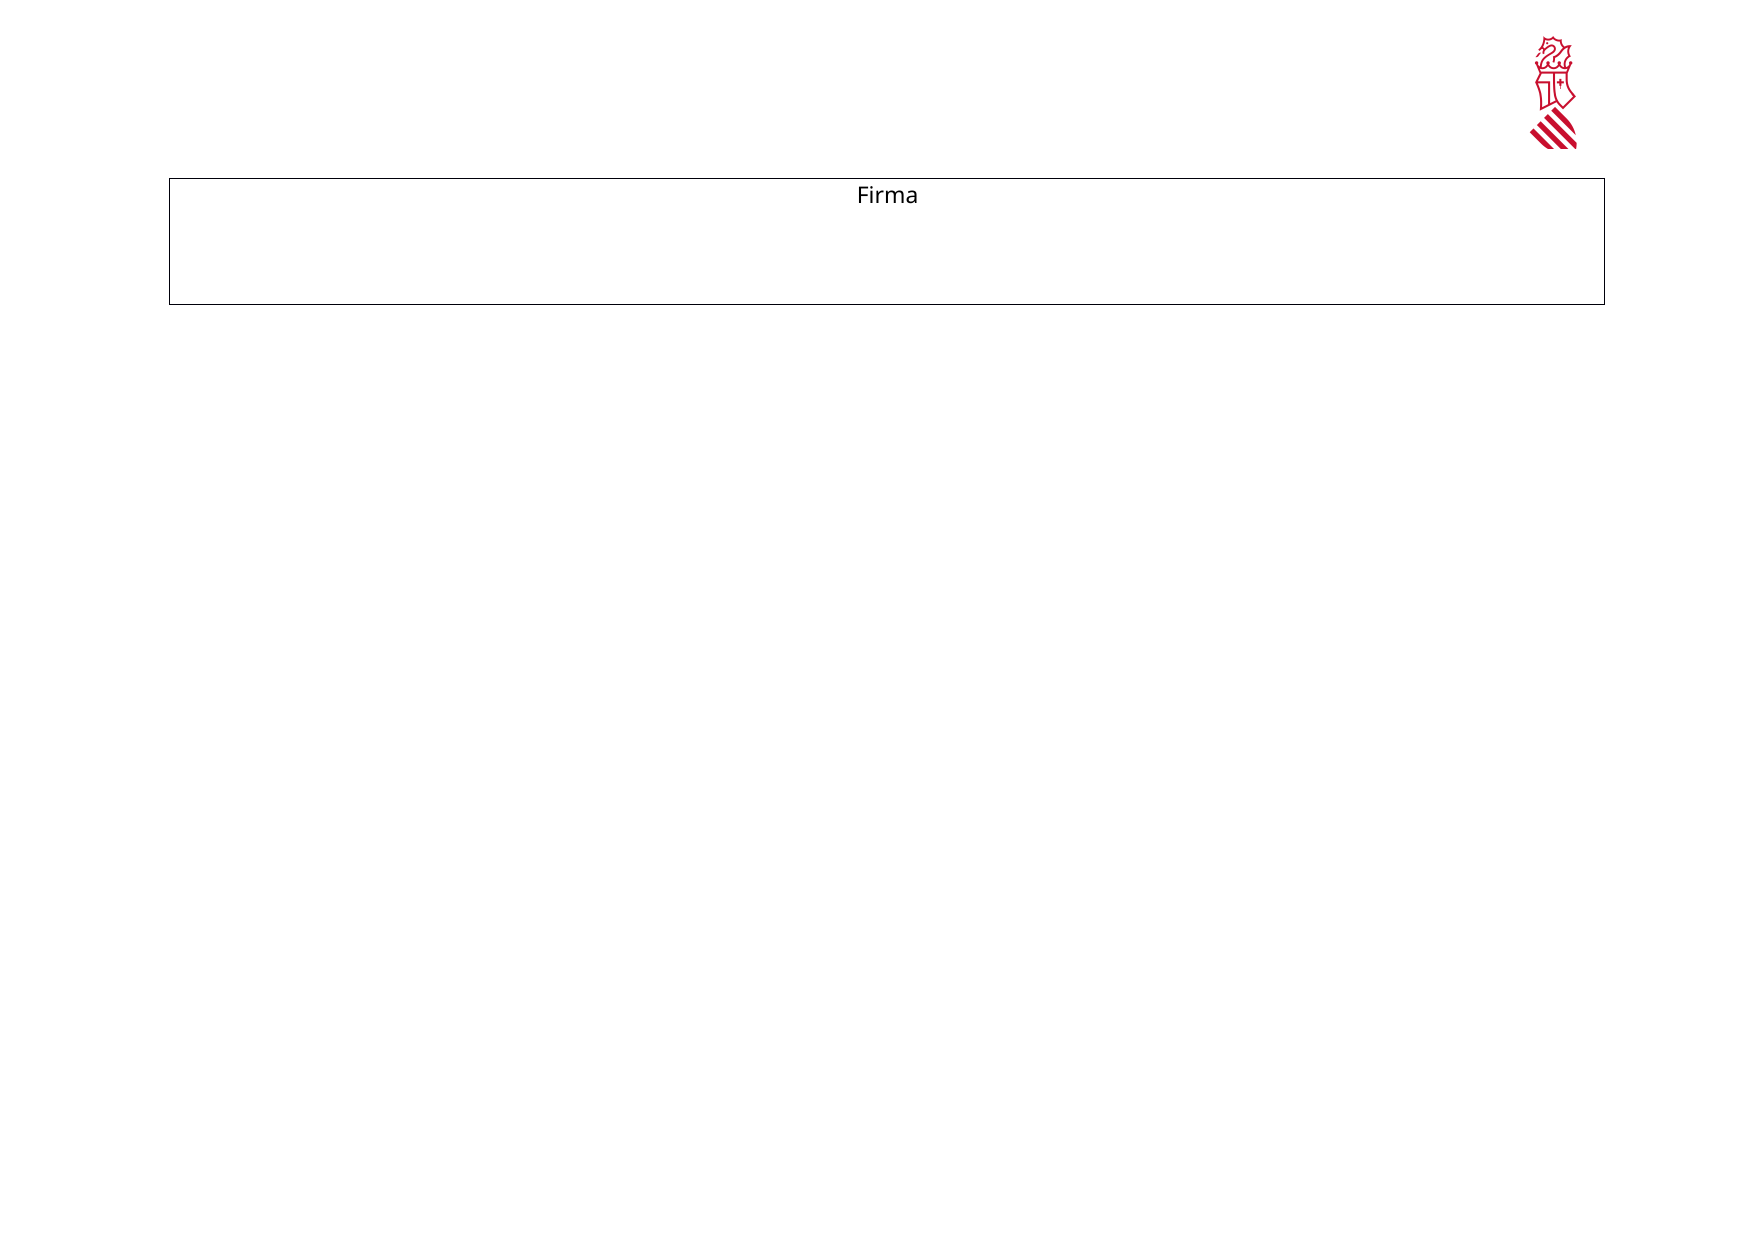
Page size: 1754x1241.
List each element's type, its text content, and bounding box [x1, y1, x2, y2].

picture [1529, 36, 1577, 149]
table_cell Firma [170, 179, 1604, 304]
